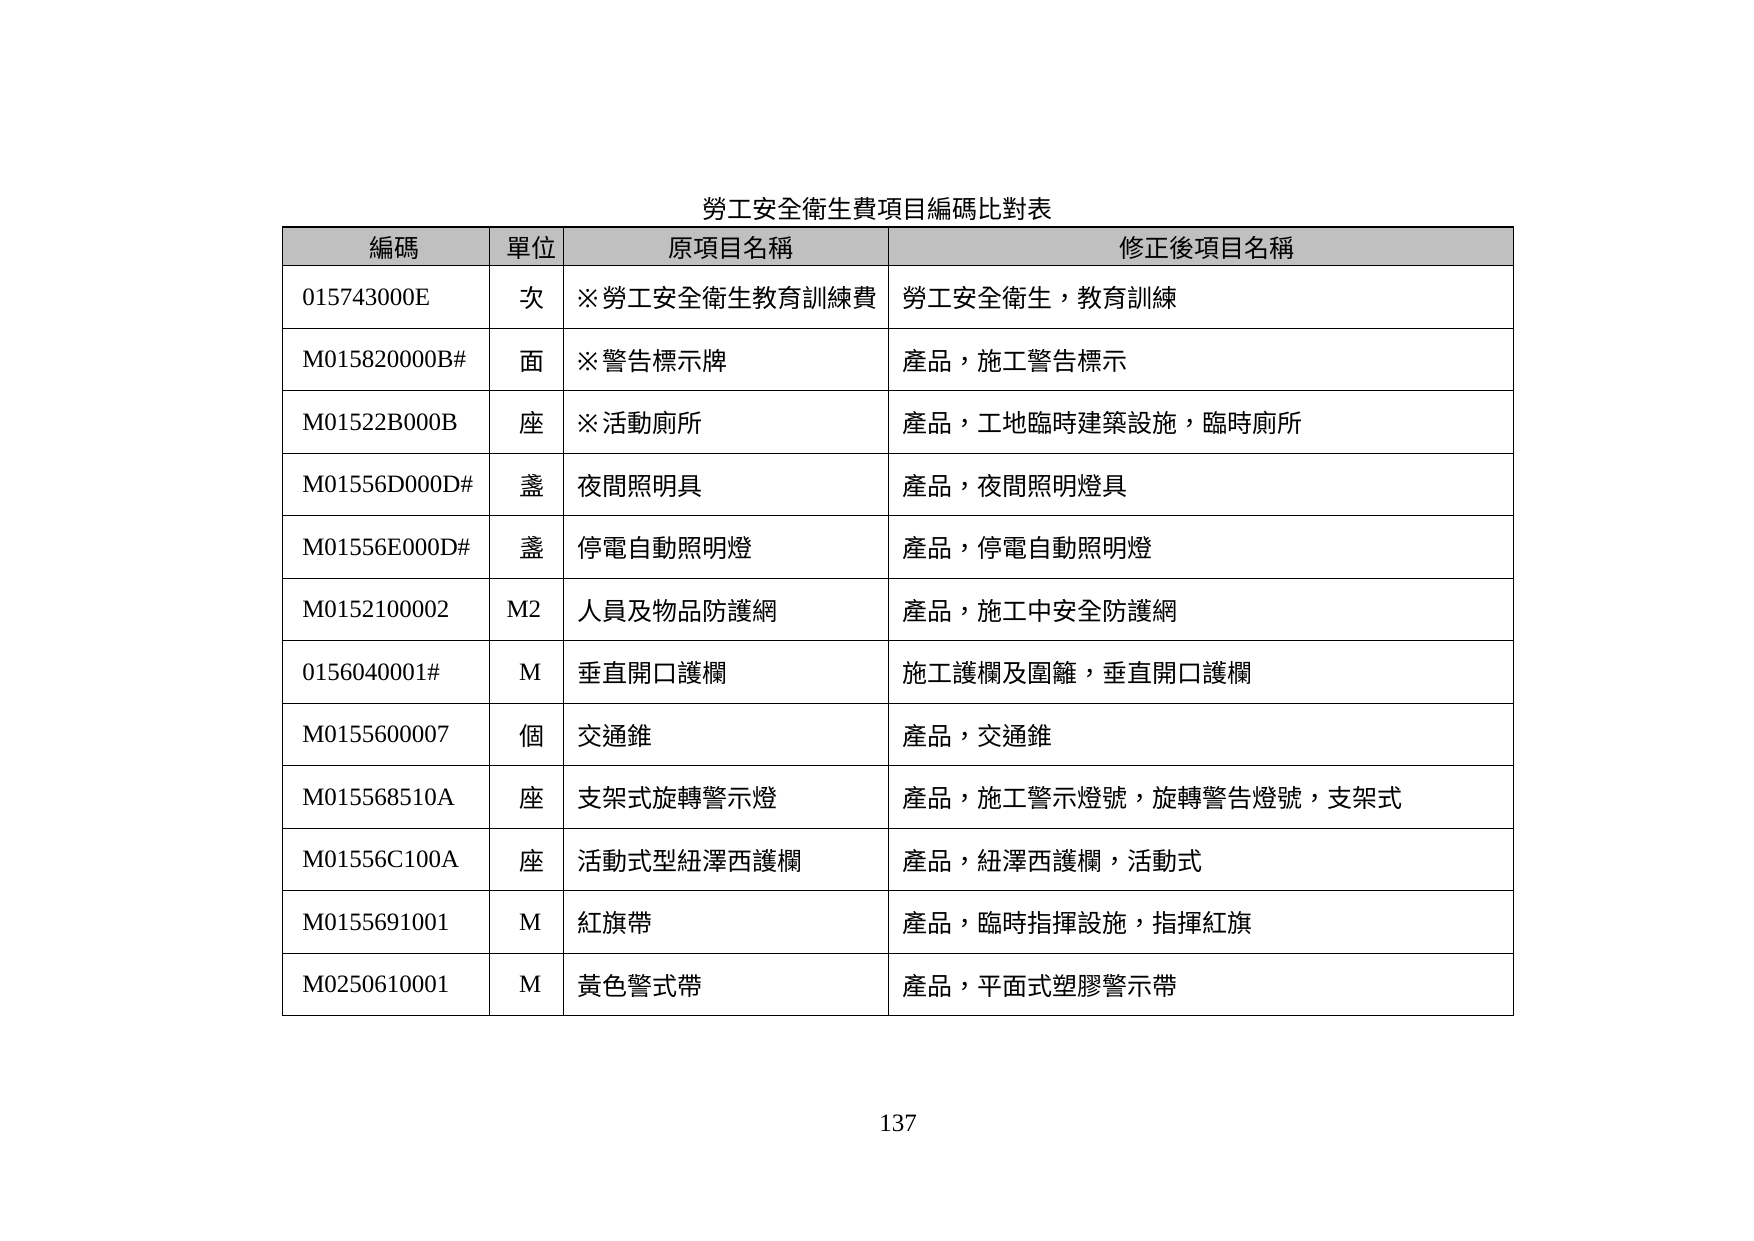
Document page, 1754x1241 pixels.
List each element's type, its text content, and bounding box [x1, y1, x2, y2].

table_cell Μ [490, 891, 563, 952]
table_cell 產品，紐澤西護欄，活動式 [889, 829, 1513, 890]
table_cell ※警告標示牌 [564, 329, 888, 390]
table_cell M0250610001 [283, 954, 489, 1015]
table_cell 施工護欄及圍籬，垂直開口護欄 [889, 641, 1513, 702]
table_cell 產品，施工警告標示 [889, 329, 1513, 390]
table_header 單位 [490, 228, 563, 265]
table_cell 黃色警式帶 [564, 954, 888, 1015]
table_cell 紅旗帶 [564, 891, 888, 952]
table_cell ※勞工安全衛生教育訓練費 [564, 266, 888, 327]
table_cell 活動式型紐澤西護欄 [564, 829, 888, 890]
table_cell 交通錐 [564, 704, 888, 765]
table_cell M01556E000D# [283, 516, 489, 577]
table_cell 座 [490, 829, 563, 890]
table_cell M01522B000B [283, 391, 489, 452]
table_cell 產品，施工中安全防護網 [889, 579, 1513, 640]
table_header 原項目名稱 [564, 228, 888, 265]
table_cell 產品，平面式塑膠警示帶 [889, 954, 1513, 1015]
table_cell M0155691001 [283, 891, 489, 952]
table_cell 盞 [490, 516, 563, 577]
table_cell M0152100002 [283, 579, 489, 640]
table_cell 次 [490, 266, 563, 327]
table_cell 產品，停電自動照明燈 [889, 516, 1513, 577]
table_cell 產品，施工警示燈號，旋轉警告燈號，支架式 [889, 766, 1513, 827]
table_cell M015568510A [283, 766, 489, 827]
table_cell 座 [490, 391, 563, 452]
table_cell 產品，夜間照明燈具 [889, 454, 1513, 515]
table_cell Μ [490, 954, 563, 1015]
table_cell Μ [490, 641, 563, 702]
table_cell M015820000B# [283, 329, 489, 390]
table_cell M0155600007 [283, 704, 489, 765]
table_cell M01556C100A [283, 829, 489, 890]
table_cell 勞工安全衛生，教育訓練 [889, 266, 1513, 327]
table_cell 盞 [490, 454, 563, 515]
table_cell 垂直開口護欄 [564, 641, 888, 702]
table_cell 產品，工地臨時建築設施，臨時廁所 [889, 391, 1513, 452]
table_cell M01556D000D# [283, 454, 489, 515]
table_cell 人員及物品防護網 [564, 579, 888, 640]
table_cell 面 [490, 329, 563, 390]
table_cell ※活動廁所 [564, 391, 888, 452]
table_cell 個 [490, 704, 563, 765]
table_cell 015743000E [283, 266, 489, 327]
table_header 修正後項目名稱 [889, 228, 1513, 265]
table_cell 0156040001# [283, 641, 489, 702]
table_cell 停電自動照明燈 [564, 516, 888, 577]
table_cell M2 [490, 579, 563, 640]
table_header 編碼 [283, 228, 489, 265]
table_cell 夜間照明具 [564, 454, 888, 515]
table_cell 支架式旋轉警示燈 [564, 766, 888, 827]
table_cell 產品，交通錐 [889, 704, 1513, 765]
table_cell 產品，臨時指揮設施，指揮紅旗 [889, 891, 1513, 952]
table_cell 座 [490, 766, 563, 827]
text 勞工安全衛生費項目編碼比對表 [152, 189, 1602, 226]
